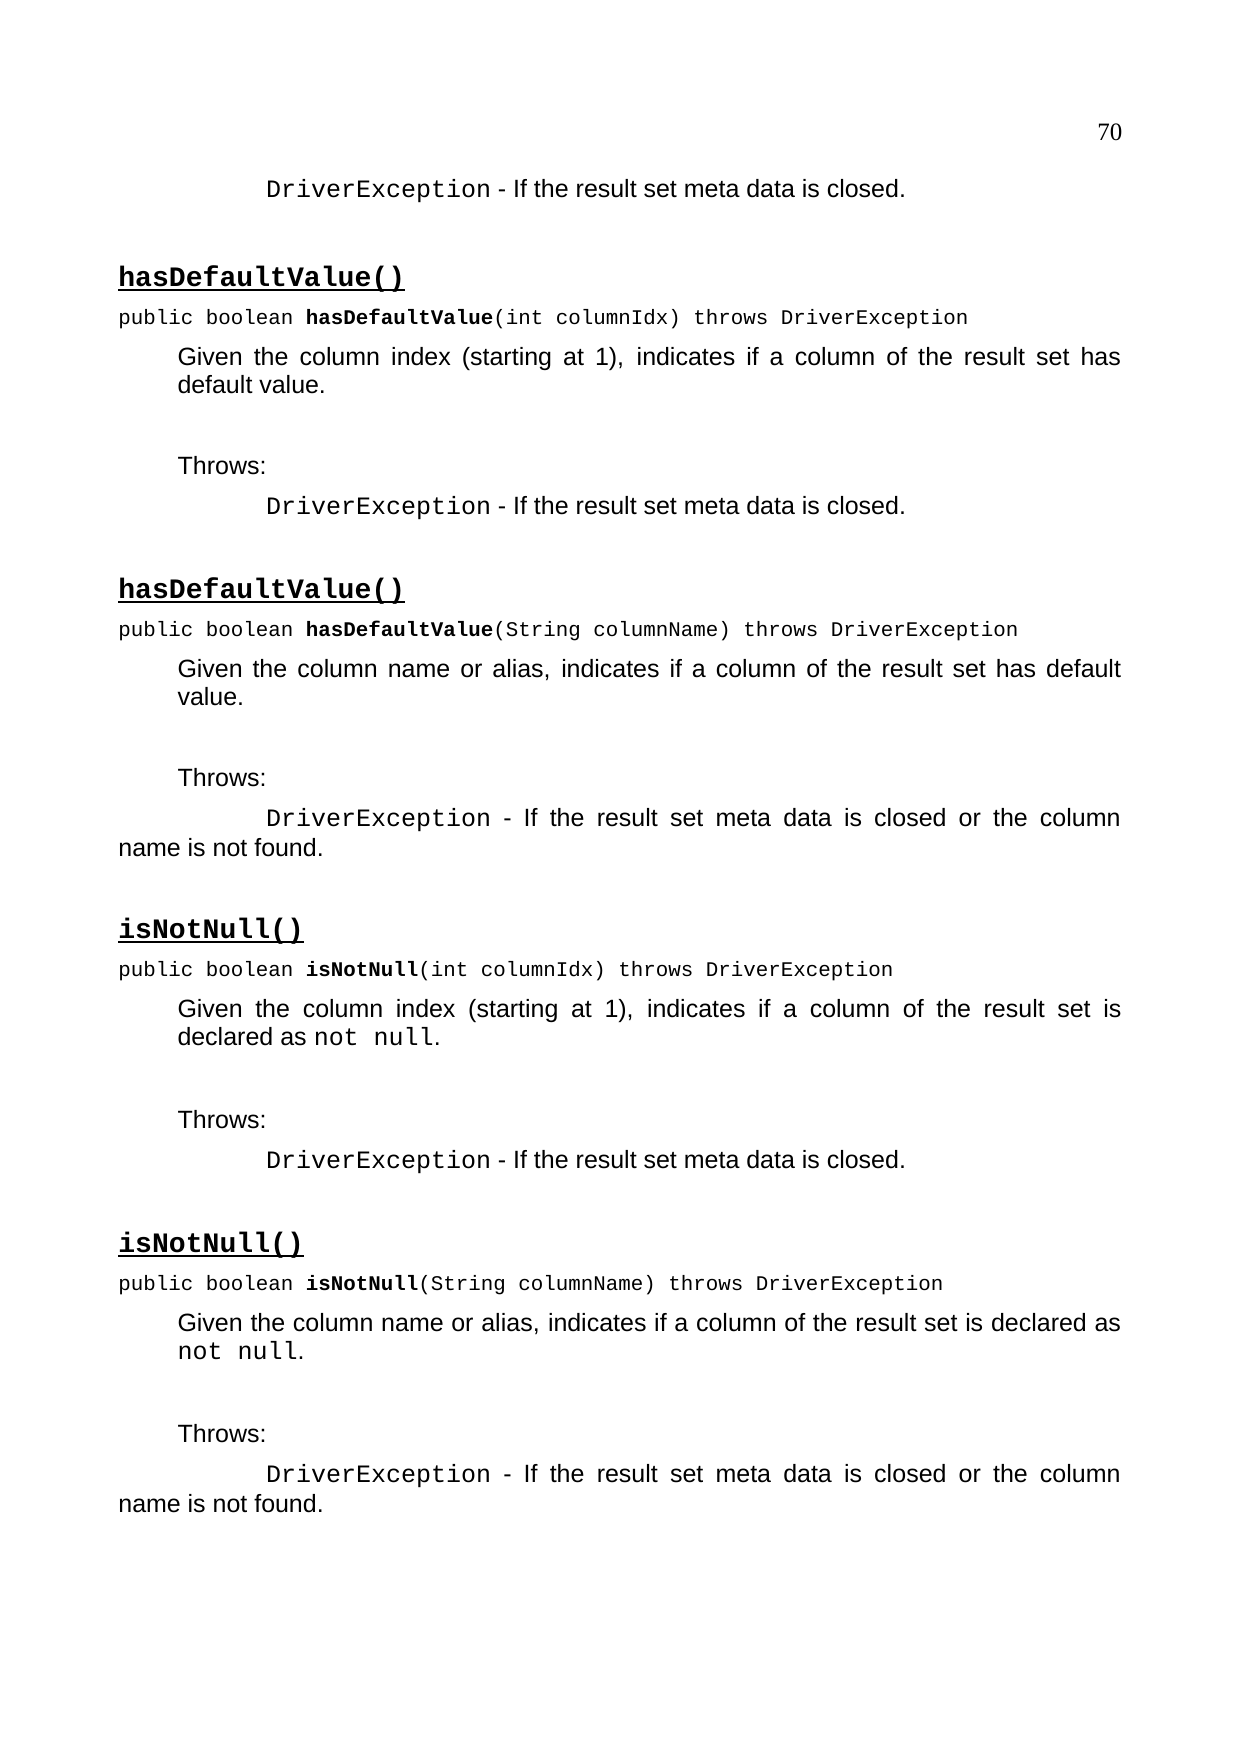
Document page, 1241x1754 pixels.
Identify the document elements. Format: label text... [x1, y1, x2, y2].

list DriverException - If the result set meta data is closed or the column name is not found. [118, 804, 1122, 862]
text Given the column index (starting at 1), indicates if a column of the result set has default value. [177, 343, 1122, 399]
list DriverException - If the result set meta data is closed. [118, 1146, 1122, 1176]
subtitle hasDefaultValue() [118, 263, 1122, 295]
text Given the column name or alias, indicates if a column of the result set has default value. [177, 655, 1122, 711]
text Throws: [118, 1420, 1122, 1448]
text public boolean isNotNull(int columnIdx) throws DriverException [118, 959, 1122, 983]
subtitle hasDefaultValue() [118, 575, 1122, 607]
list DriverException - If the result set meta data is closed or the column name is not found. [118, 1460, 1122, 1518]
text Throws: [118, 1106, 1122, 1134]
list DriverException - If the result set meta data is closed. [118, 175, 1122, 205]
text Given the column index (starting at 1), indicates if a column of the result set is declared as not null. [177, 995, 1122, 1053]
text Throws: [118, 764, 1122, 792]
subtitle isNotNull() [118, 1229, 1122, 1261]
text Given the column name or alias, indicates if a column of the result set is declared as not null. [177, 1309, 1122, 1367]
text public boolean hasDefaultValue(String columnName) throws DriverException [118, 619, 1122, 643]
text public boolean hasDefaultValue(int columnIdx) throws DriverException [118, 307, 1122, 331]
subtitle isNotNull() [118, 915, 1122, 947]
text public boolean isNotNull(String columnName) throws DriverException [118, 1273, 1122, 1297]
text Throws: [118, 452, 1122, 479]
list DriverException - If the result set meta data is closed. [118, 492, 1122, 522]
